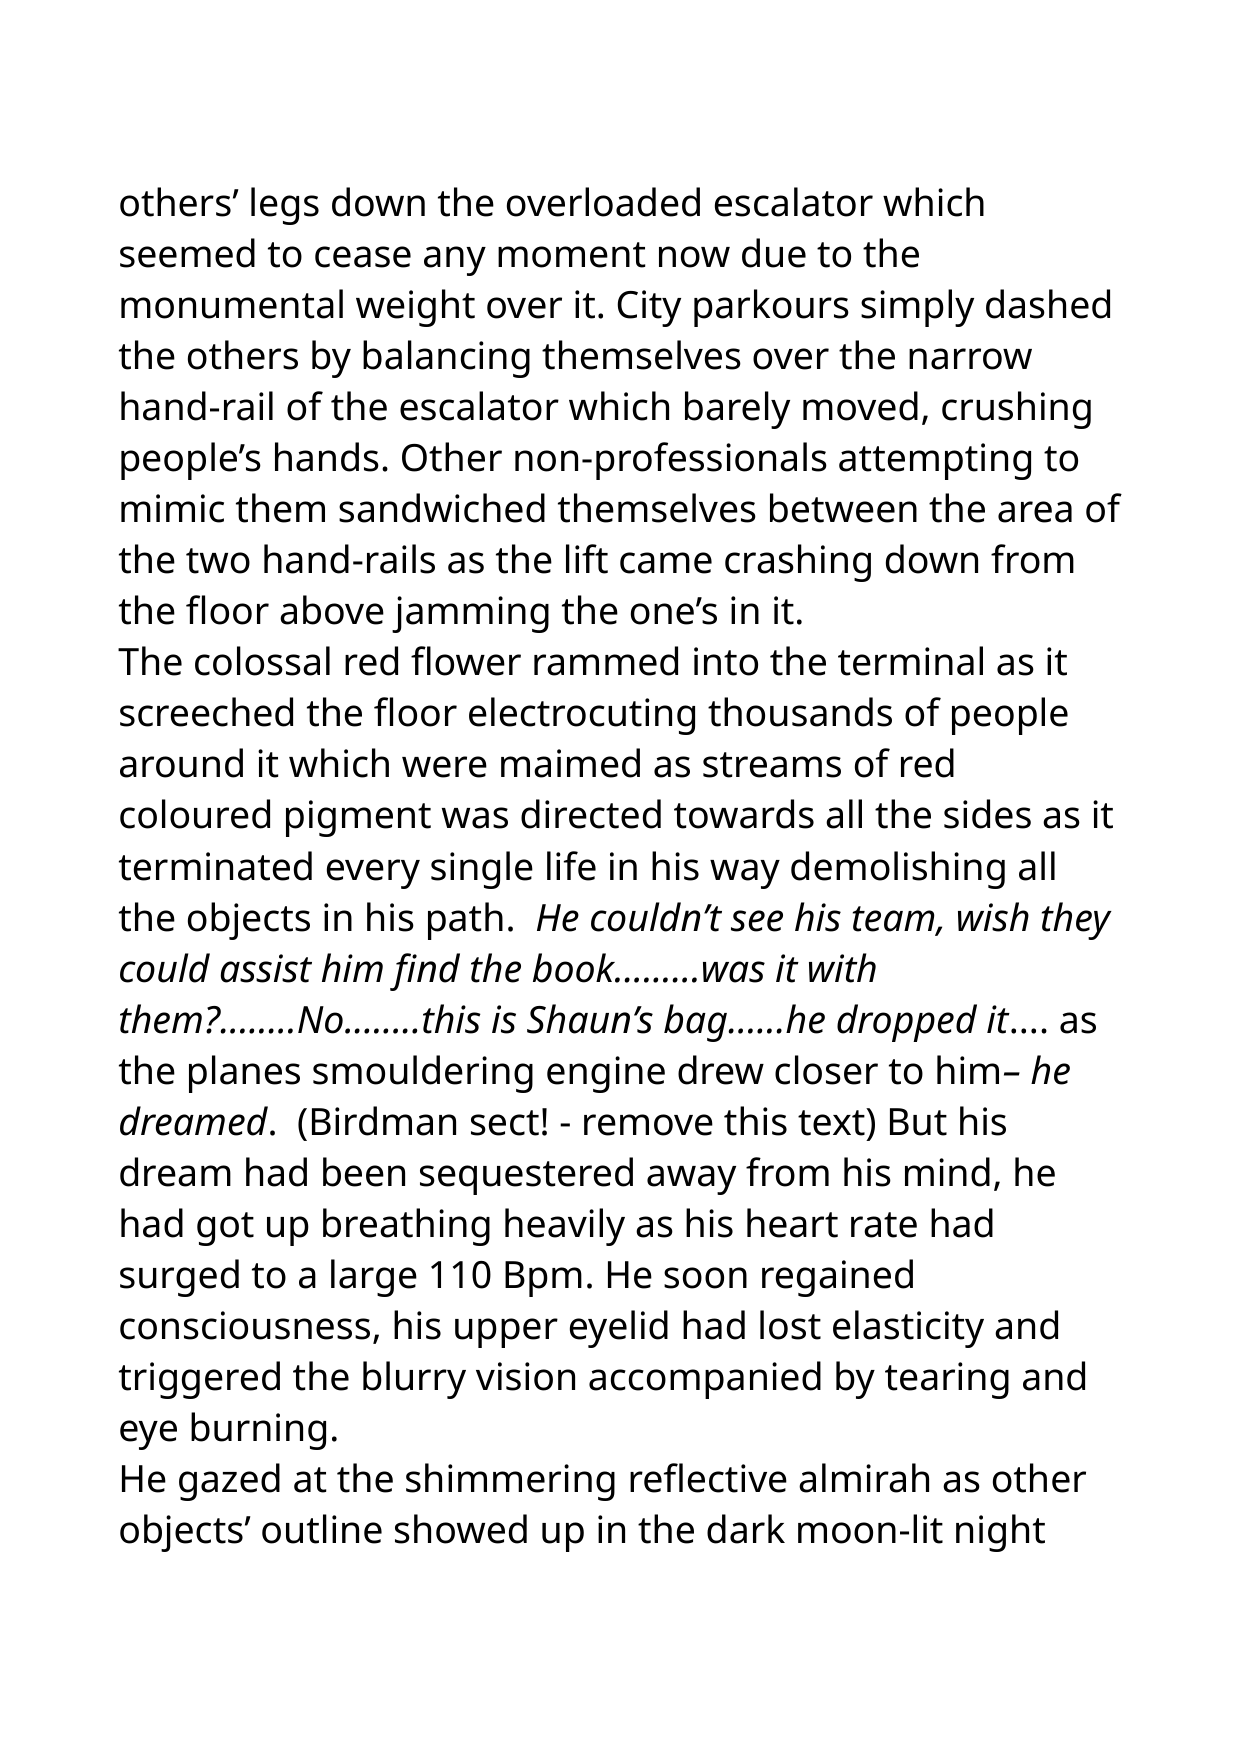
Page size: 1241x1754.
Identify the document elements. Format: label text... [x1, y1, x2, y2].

text The colossal red flower rammed into the terminal as it screeched the floor electrocuting thousands of people around it which were maimed as streams of red coloured pigment was directed towards all the sides as it terminated every single life in his way demolishing all the objects in his path. He couldn’t see his team, wish they could assist him find the book.........was it with them?........No........this is Shaun’s bag......he dropped it.... as the planes smouldering engine drew closer to him– he dreamed. (Birdman sect! - remove this text) But his dream had been sequestered away from his mind, he had got up breathing heavily as his heart rate had surged to a large 110 Bpm. He soon regained consciousness, his upper eyelid had lost elasticity and triggered the blurry vision accompanied by tearing and eye burning. [118, 636, 1122, 1452]
text He gazed at the shimmering reflective almirah as other objects’ outline showed up in the dark moon-lit night [118, 1452, 1122, 1554]
text others’ legs down the overloaded escalator which seemed to cease any moment now due to the monumental weight over it. City parkours simply dashed the others by balancing themselves over the narrow hand-rail of the escalator which barely moved, crushing people’s hands. Other non-professionals attempting to mimic them sandwiched themselves between the area of the two hand-rails as the lift came crashing down from the floor above jamming the one’s in it. [118, 176, 1122, 636]
